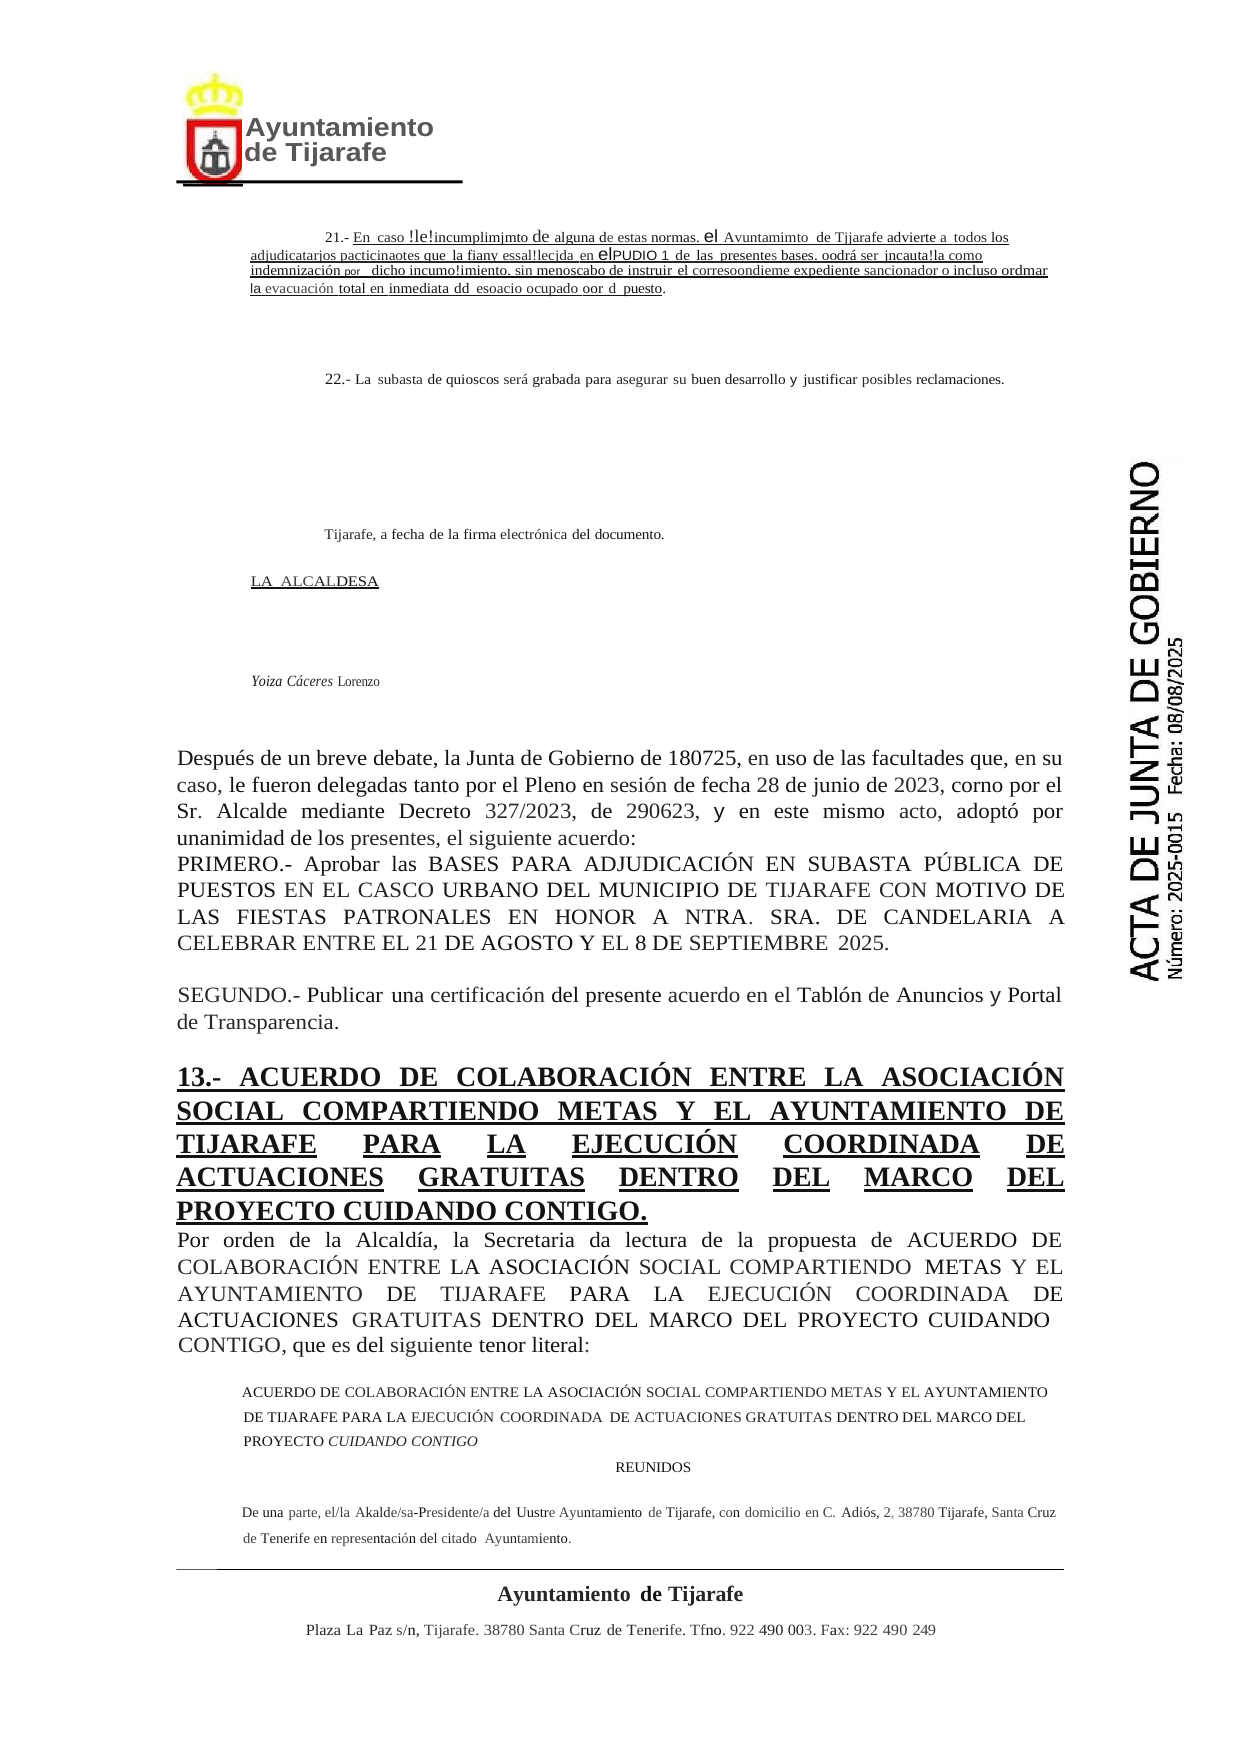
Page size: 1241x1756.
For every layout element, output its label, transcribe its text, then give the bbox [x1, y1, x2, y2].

text SEGUNDO.- Publicar una certificación del presente acuerdo en el Tablón de Anuncios y Portal de Transparencia. [177, 982, 1063, 1034]
text PRIMERO.- Aprobar las BASES PARA ADJUDICACIÓN EN SUBASTA PÚBLICA DE PUESTOS EN EL CASCO URBANO DEL MUNICIPIO DE TIJARAFE CON MOTIVO DE LAS FIESTAS PATRONALES EN HONOR A NTRA. SRA. DE CANDELARIA A CELEBRAR ENTRE EL 21 DE AGOSTO Y EL 8 DE SEPTIEMBRE 2025. [177, 851, 1065, 956]
text LA ALCALDESA [251, 572, 1127, 589]
text Por orden de la Alcaldía, la Secretaria da lectura de la propuesta de ACUERDO DE COLABORACIÓN ENTRE LA ASOCIACIÓN SOCIAL COMPARTIENDO METAS Y EL AYUNTAMIENTO DE TIJARAFE PARA LA EJECUCIÓN COORDINADA DE ACTUACIONES GRATUITAS DENTRO DEL MARCO DEL PROYECTO CUIDANDO [177, 1227, 1063, 1332]
text la evacuación total en inmediata dd esoacio ocupado oor d puesto. [250, 280, 1199, 297]
text [1184, 572, 1199, 589]
text 22.- La subasta de quioscos será grabada para asegurar su buen desarrollo y justificar posibles reclamaciones. [325, 370, 1199, 388]
text De una parte, el/la Akalde/sa-Presidente/a del Uustre Ayuntamiento de Tijarafe, con domicilio en C. Adiós, 2, 38780 Tijarafe, Santa Cruz de Tenerife en representación del citado Ayuntamiento. [242, 1504, 1060, 1547]
subtitle TIJARAFE PARA LA EJECUCIÓN COORDINADA DE ACTUACIONES GRATUITAS DENTRO DEL MARCO DEL PROYECTO CUIDANDO CONTIGO. [176, 1125, 1065, 1226]
text Después de un breve debate, la Junta de Gobierno de 180725, en uso de las facultades que, en su caso, le fueron delegadas tanto por el Pleno en sesión de fecha 28 de junio de 2023, corno por el Sr. Alcalde mediante Decreto 327/2023, de 290623, y en este mismo acto, adoptó por unanimidad de los presentes, el siguiente acuerdo: [176, 745, 1063, 850]
text 21.- En caso !le!incumplimjmto de alguna de estas normas. el Avuntamimto de Tjjarafe advierte a todos los adjudicatarjos pacticinaotes que la fiany essal!lecjda en elPUDIO 1 de las presentes bases. oodrá ser jncauta!la como indemnización por dicho incumo!imiento. sin menoscabo de instruir el corresoondieme expediente sancionador o incluso ordmar [250, 229, 1060, 278]
text Tijarafe, a fecha de la firma electrónica del documento. [324, 526, 1127, 542]
text ACUERDO DE COLABORACIÓN ENTRE LA ASOCIACIÓN SOCIAL COMPARTIENDO METAS Y EL AYUNTAMIENTO DE TIJARAFE PARA LA EJECUCIÓN COORDINADA DE ACTUACIONES GRATUITAS DENTRO DEL MARCO DEL PROYECTO CUIDANDO CONTIGO [242, 1384, 1054, 1450]
text Yoiza Cáceres Lorenzo [251, 671, 1127, 689]
text CONTIGO, que es del siguiente tenor literal: [178, 1334, 1199, 1357]
text REUNIDOS [489, 1458, 817, 1475]
subtitle 13.- ACUERDO DE COLABORACIÓN ENTRE LA ASOCIACIÓN SOCIAL COMPARTIENDO METAS Y EL AYUNTAMIENTO DE [176, 1061, 1065, 1122]
